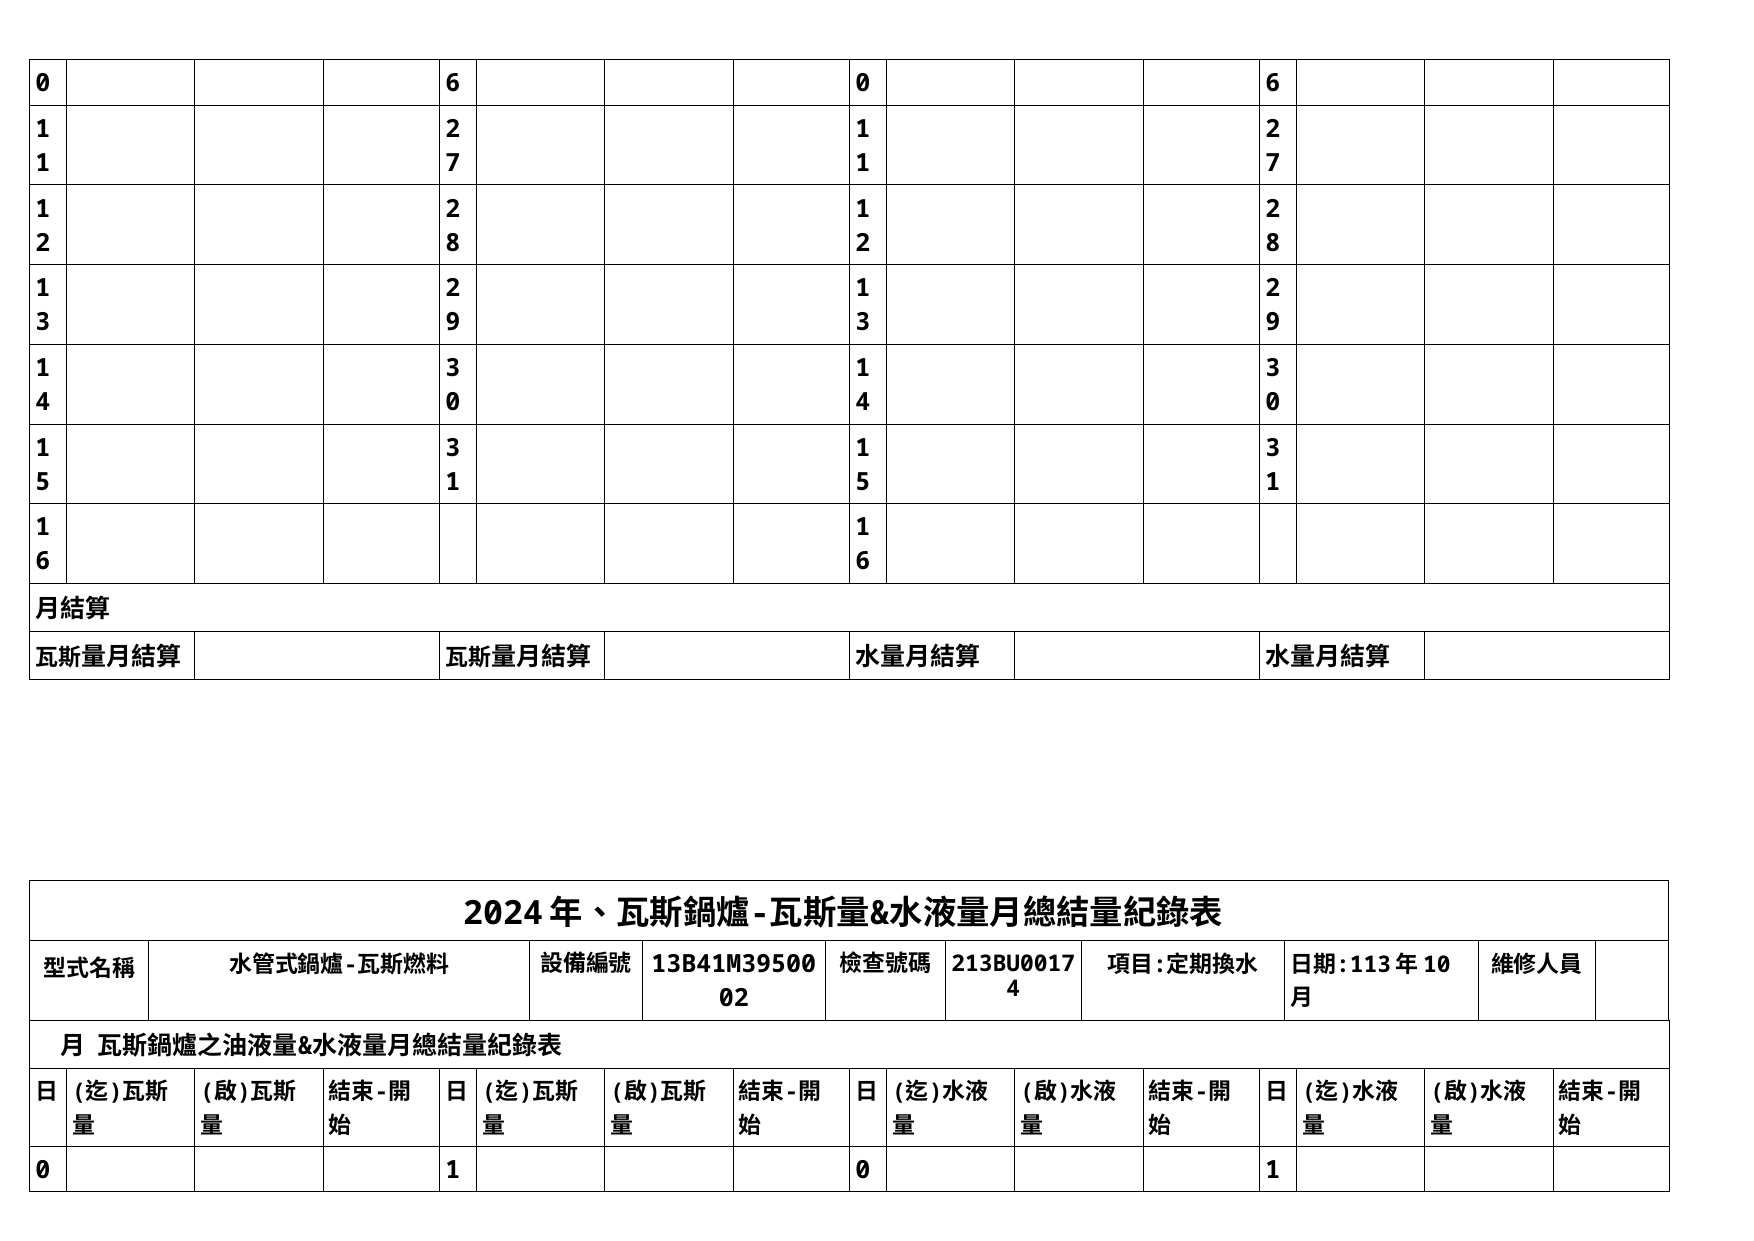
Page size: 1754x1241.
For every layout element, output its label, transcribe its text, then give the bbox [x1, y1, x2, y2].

table_cell [477, 60, 604, 105]
table_cell [1297, 1147, 1424, 1191]
table_cell [734, 106, 849, 184]
table_cell [477, 1147, 604, 1191]
table_header 月 瓦斯鍋爐之油液量&水液量月總結量紀錄表 [30, 1021, 1669, 1067]
table_cell [67, 345, 194, 423]
table_cell [734, 345, 849, 423]
table_cell [1554, 185, 1669, 264]
table_cell [1144, 60, 1259, 105]
table_cell [605, 425, 733, 503]
table_cell [1015, 60, 1143, 105]
table_cell 維修人員 [1479, 941, 1595, 1019]
table_cell [67, 265, 194, 344]
table_cell [734, 265, 849, 344]
table_cell 13 [850, 265, 886, 344]
table_cell [605, 1147, 733, 1191]
table_cell [477, 185, 604, 264]
table_cell 日 [30, 1069, 66, 1146]
table_cell (啟)瓦斯量 [195, 1069, 323, 1146]
table_cell [887, 345, 1014, 423]
table_cell [1297, 345, 1424, 423]
table_cell [887, 265, 1014, 344]
table_cell [1015, 425, 1143, 503]
table_cell 14 [30, 345, 66, 423]
table_cell 結束-開始 [1554, 1069, 1669, 1146]
table_cell [887, 504, 1014, 583]
table_cell [67, 425, 194, 503]
table_cell [1554, 265, 1669, 344]
table_cell 0 [30, 1147, 66, 1191]
table_cell [1425, 106, 1553, 184]
table_cell 1 [440, 1147, 476, 1191]
table_cell [67, 504, 194, 583]
table_cell 月結算 [30, 584, 1669, 631]
table_cell [1425, 345, 1553, 423]
table_cell [1554, 345, 1669, 423]
table_cell [324, 106, 439, 184]
table_cell [1425, 504, 1553, 583]
table_cell 瓦斯量月結算 [440, 632, 604, 678]
table_cell (迄)瓦斯量 [477, 1069, 604, 1146]
table_cell [324, 265, 439, 344]
table_cell [1554, 425, 1669, 503]
table_cell [1144, 425, 1259, 503]
table_cell [734, 1147, 849, 1191]
table_cell [1144, 265, 1259, 344]
table_cell 日 [1260, 1069, 1296, 1146]
table_cell 31 [440, 425, 476, 503]
table_cell [1015, 345, 1143, 423]
table_cell 結束-開始 [324, 1069, 439, 1146]
table_cell [887, 185, 1014, 264]
table_cell 14 [850, 345, 886, 423]
table_cell 檢查號碼 [826, 941, 945, 1019]
table_cell [1596, 941, 1668, 1019]
table_cell [1015, 632, 1259, 678]
table_cell [195, 185, 323, 264]
table_cell 日 [850, 1069, 886, 1146]
table_cell (啟)水液量 [1015, 1069, 1143, 1146]
table_cell [1144, 504, 1259, 583]
table_cell (啟)瓦斯量 [605, 1069, 733, 1146]
table_cell 11 [30, 106, 66, 184]
table_cell (迄)瓦斯量 [67, 1069, 194, 1146]
table_cell [1015, 504, 1143, 583]
table_cell [1297, 504, 1424, 583]
table_cell [324, 504, 439, 583]
table_cell [1554, 60, 1669, 105]
table_cell [440, 504, 476, 583]
table_cell 日期:113年10 月 [1285, 941, 1478, 1019]
table_cell [1144, 345, 1259, 423]
table_cell 15 [850, 425, 886, 503]
table_cell 29 [440, 265, 476, 344]
table_cell 水量月結算 [850, 632, 1014, 678]
table_cell [477, 504, 604, 583]
table_cell (迄)水液量 [887, 1069, 1014, 1146]
table_cell [605, 504, 733, 583]
table_cell [605, 60, 733, 105]
table_cell 0 [850, 1147, 886, 1191]
table_cell [1297, 265, 1424, 344]
table_cell [734, 425, 849, 503]
table_cell 29 [1260, 265, 1296, 344]
table_cell [195, 345, 323, 423]
table_cell 213BU00174 [946, 941, 1081, 1019]
table_cell 16 [850, 504, 886, 583]
table_cell 水管式鍋爐-瓦斯燃料 [149, 941, 529, 1019]
table_cell [477, 106, 604, 184]
table_cell [1015, 185, 1143, 264]
table_cell 水量月結算 [1260, 632, 1424, 678]
table_cell [1144, 106, 1259, 184]
table_cell 0 [30, 60, 66, 105]
table_cell [1297, 425, 1424, 503]
table_cell [1144, 1147, 1259, 1191]
table_cell [1015, 265, 1143, 344]
table_cell 13 [30, 265, 66, 344]
table_cell [67, 106, 194, 184]
table_cell [605, 106, 733, 184]
table_cell 11 [850, 106, 886, 184]
table_cell [324, 425, 439, 503]
table_cell [195, 632, 439, 678]
table_cell [1554, 504, 1669, 583]
table_cell 30 [440, 345, 476, 423]
table_cell [734, 60, 849, 105]
table_cell [887, 60, 1014, 105]
table_cell 27 [440, 106, 476, 184]
table_cell [67, 1147, 194, 1191]
table_cell 12 [30, 185, 66, 264]
table_cell [605, 265, 733, 344]
table_cell [195, 60, 323, 105]
table_cell [1425, 425, 1553, 503]
table_cell 6 [440, 60, 476, 105]
table_cell 瓦斯量月結算 [30, 632, 194, 678]
table_cell 項目:定期換水 [1082, 941, 1284, 1019]
table_cell [1297, 106, 1424, 184]
table_cell (啟)水液量 [1425, 1069, 1553, 1146]
table_cell [887, 425, 1014, 503]
table_cell 日 [440, 1069, 476, 1146]
table_cell [324, 345, 439, 423]
table_cell [1425, 185, 1553, 264]
table_cell [477, 265, 604, 344]
table_cell 結束-開始 [734, 1069, 849, 1146]
table_cell 6 [1260, 60, 1296, 105]
table_cell 15 [30, 425, 66, 503]
table_cell [324, 185, 439, 264]
table_cell (迄)水液量 [1297, 1069, 1424, 1146]
table_cell [734, 185, 849, 264]
table_cell 型式名稱 [30, 941, 148, 1019]
table_cell 28 [440, 185, 476, 264]
table_cell 13B41M3950002 [643, 941, 825, 1019]
table_cell 設備編號 [530, 941, 642, 1019]
table_cell [605, 632, 849, 678]
table_cell [195, 1147, 323, 1191]
table_cell [605, 185, 733, 264]
table_cell [324, 1147, 439, 1191]
table_cell 1 [1260, 1147, 1296, 1191]
table_cell [1554, 106, 1669, 184]
table_cell [1425, 60, 1553, 105]
table_cell [67, 60, 194, 105]
table_cell [477, 345, 604, 423]
table_cell [477, 425, 604, 503]
table_cell 結束-開始 [1144, 1069, 1259, 1146]
table_cell [1297, 185, 1424, 264]
table_cell 28 [1260, 185, 1296, 264]
table_cell [1015, 106, 1143, 184]
table_cell [887, 106, 1014, 184]
table_header 2024年、瓦斯鍋爐-瓦斯量&水液量月總結量紀錄表 [30, 881, 1668, 940]
table_cell [1144, 185, 1259, 264]
table_cell [887, 1147, 1014, 1191]
table_cell 30 [1260, 345, 1296, 423]
table_cell [734, 504, 849, 583]
table_cell [324, 60, 439, 105]
table_cell 12 [850, 185, 886, 264]
table_cell 0 [850, 60, 886, 105]
table_cell [195, 504, 323, 583]
table_cell [195, 265, 323, 344]
table_cell [1425, 1147, 1553, 1191]
table_cell [195, 425, 323, 503]
table_cell 27 [1260, 106, 1296, 184]
table_cell [195, 106, 323, 184]
table_cell 31 [1260, 425, 1296, 503]
table_cell [1425, 265, 1553, 344]
table_cell [605, 345, 733, 423]
table_cell 16 [30, 504, 66, 583]
table_cell [1015, 1147, 1143, 1191]
table_cell [67, 185, 194, 264]
table_cell [1297, 60, 1424, 105]
table_cell [1425, 632, 1669, 678]
table_cell [1260, 504, 1296, 583]
table_cell [1554, 1147, 1669, 1191]
